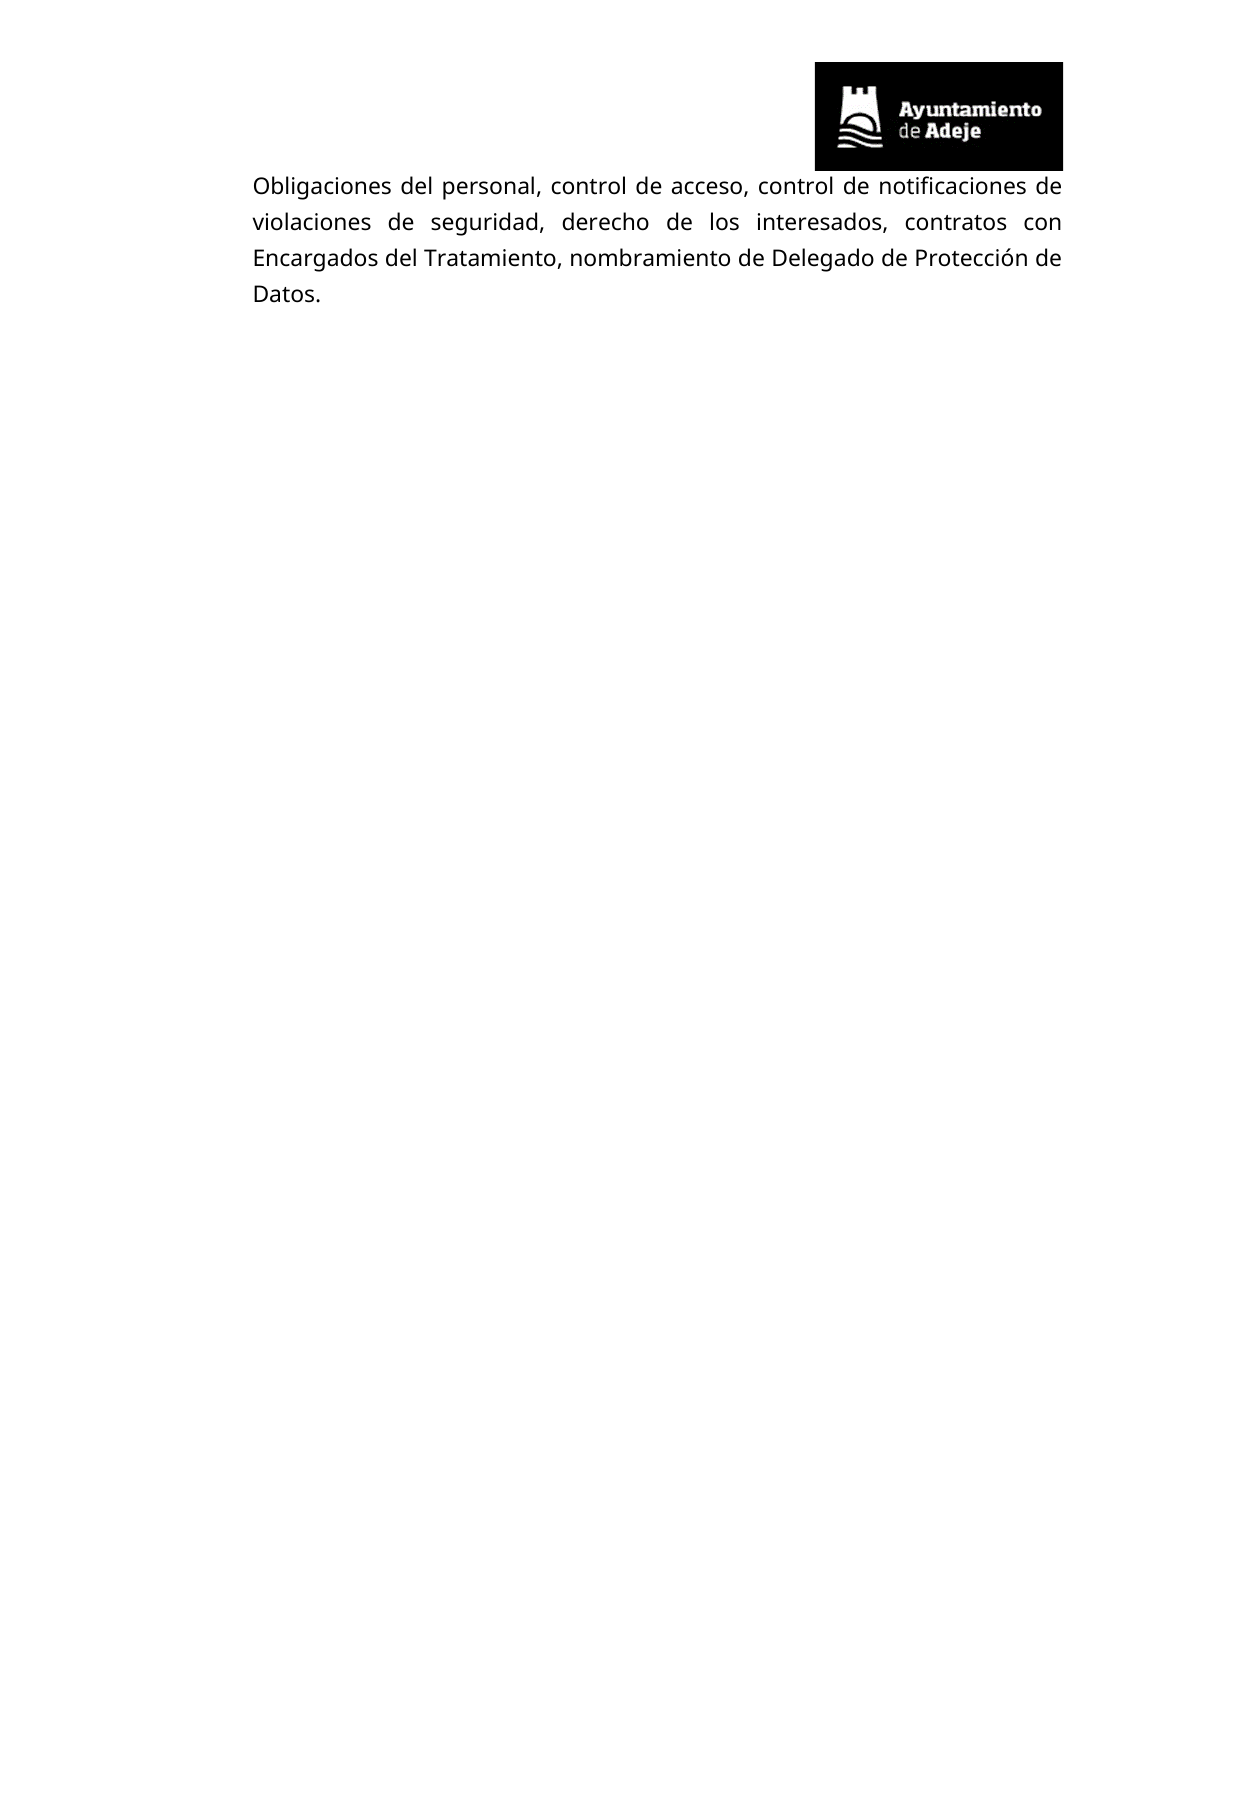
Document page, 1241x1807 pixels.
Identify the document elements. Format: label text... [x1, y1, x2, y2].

list Obligaciones del personal, control de acceso, control de notificaciones de violaciones de seguridad, derecho de los interesados, contratos con Encargados del Tratamiento, nombramiento de Delegado de Protección de Datos. [252, 170, 1063, 309]
